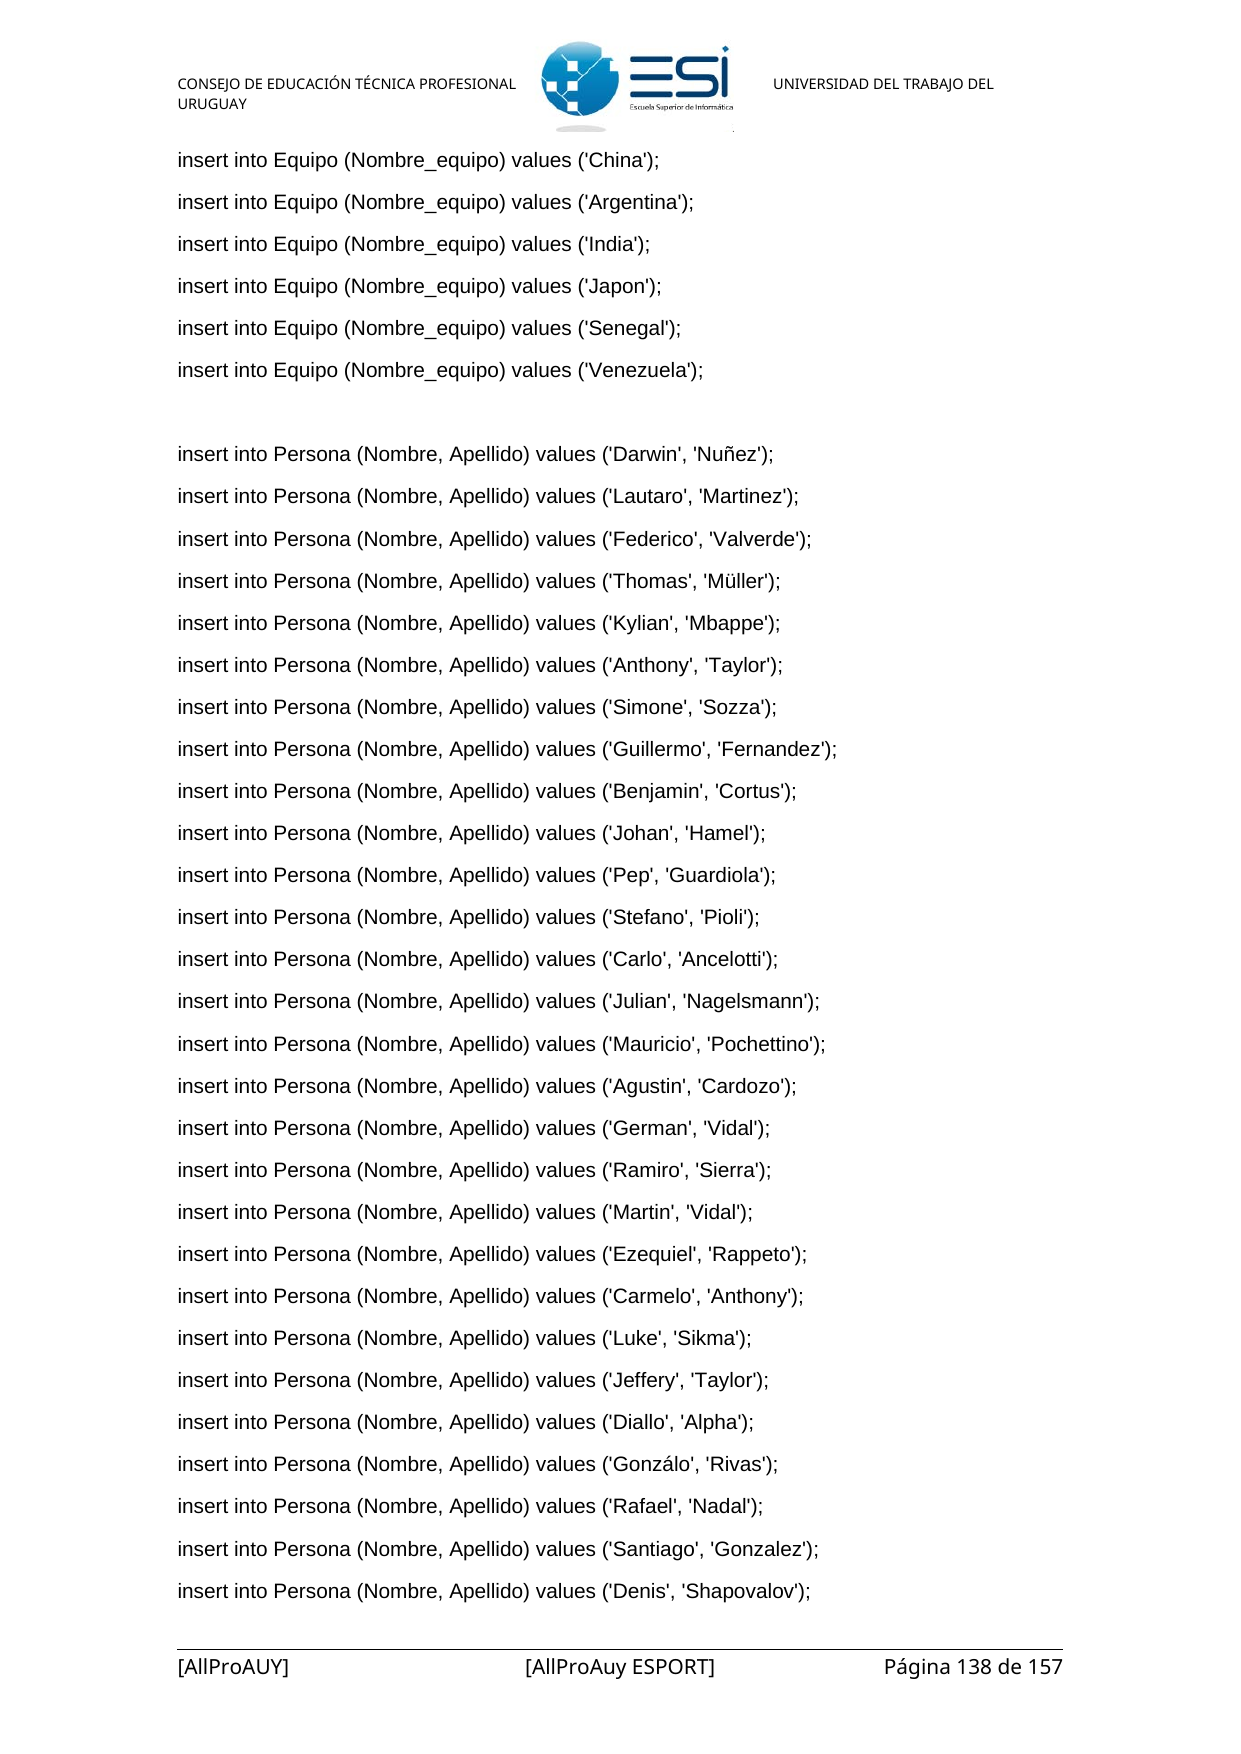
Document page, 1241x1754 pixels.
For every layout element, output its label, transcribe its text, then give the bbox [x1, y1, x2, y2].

text insert into Persona (Nombre, Apellido) values ('Luke', 'Sikma'); [177, 1326, 1063, 1350]
text insert into Persona (Nombre, Apellido) values ('Lautaro', 'Martinez'); [177, 484, 1063, 508]
text insert into Persona (Nombre, Apellido) values ('Pep', 'Guardiola'); [177, 863, 1063, 887]
text insert into Persona (Nombre, Apellido) values ('Kylian', 'Mbappe'); [177, 611, 1063, 634]
text insert into Equipo (Nombre_equipo) values ('Japon'); [177, 274, 1063, 298]
text insert into Persona (Nombre, Apellido) values ('Anthony', 'Taylor'); [177, 653, 1063, 677]
text insert into Persona (Nombre, Apellido) values ('Santiago', 'Gonzalez'); [177, 1536, 1063, 1560]
text insert into Persona (Nombre, Apellido) values ('Benjamin', 'Cortus'); [177, 779, 1063, 803]
text insert into Persona (Nombre, Apellido) values ('Diallo', 'Alpha'); [177, 1410, 1063, 1434]
text insert into Equipo (Nombre_equipo) values ('Argentina'); [177, 190, 1063, 214]
text insert into Persona (Nombre, Apellido) values ('Denis', 'Shapovalov'); [177, 1578, 1063, 1602]
text insert into Equipo (Nombre_equipo) values ('Senegal'); [177, 316, 1063, 340]
text insert into Persona (Nombre, Apellido) values ('Federico', 'Valverde'); [177, 526, 1063, 550]
text insert into Equipo (Nombre_equipo) values ('China'); [177, 148, 1063, 172]
text insert into Persona (Nombre, Apellido) values ('Julian', 'Nagelsmann'); [177, 989, 1063, 1013]
text insert into Persona (Nombre, Apellido) values ('Carlo', 'Ancelotti'); [177, 947, 1063, 971]
picture [534, 39, 734, 132]
text insert into Persona (Nombre, Apellido) values ('Simone', 'Sozza'); [177, 695, 1063, 719]
text insert into Persona (Nombre, Apellido) values ('Gonzálo', 'Rivas'); [177, 1452, 1063, 1476]
text insert into Persona (Nombre, Apellido) values ('Thomas', 'Müller'); [177, 568, 1063, 592]
text insert into Persona (Nombre, Apellido) values ('Jeffery', 'Taylor'); [177, 1368, 1063, 1392]
text insert into Persona (Nombre, Apellido) values ('Johan', 'Hamel'); [177, 821, 1063, 845]
text insert into Persona (Nombre, Apellido) values ('Guillermo', 'Fernandez'); [177, 737, 1063, 761]
text insert into Persona (Nombre, Apellido) values ('Carmelo', 'Anthony'); [177, 1284, 1063, 1308]
text insert into Persona (Nombre, Apellido) values ('Rafael', 'Nadal'); [177, 1494, 1063, 1518]
text insert into Persona (Nombre, Apellido) values ('Mauricio', 'Pochettino'); [177, 1031, 1063, 1055]
text insert into Persona (Nombre, Apellido) values ('Martin', 'Vidal'); [177, 1200, 1063, 1224]
text insert into Persona (Nombre, Apellido) values ('Ramiro', 'Sierra'); [177, 1158, 1063, 1182]
text insert into Persona (Nombre, Apellido) values ('Ezequiel', 'Rappeto'); [177, 1242, 1063, 1266]
text insert into Equipo (Nombre_equipo) values ('India'); [177, 232, 1063, 256]
text insert into Persona (Nombre, Apellido) values ('Agustin', 'Cardozo'); [177, 1073, 1063, 1097]
text insert into Persona (Nombre, Apellido) values ('Darwin', 'Nuñez'); [177, 442, 1063, 466]
text insert into Persona (Nombre, Apellido) values ('German', 'Vidal'); [177, 1116, 1063, 1139]
text insert into Equipo (Nombre_equipo) values ('Venezuela'); [177, 358, 1063, 382]
text insert into Persona (Nombre, Apellido) values ('Stefano', 'Pioli'); [177, 905, 1063, 929]
